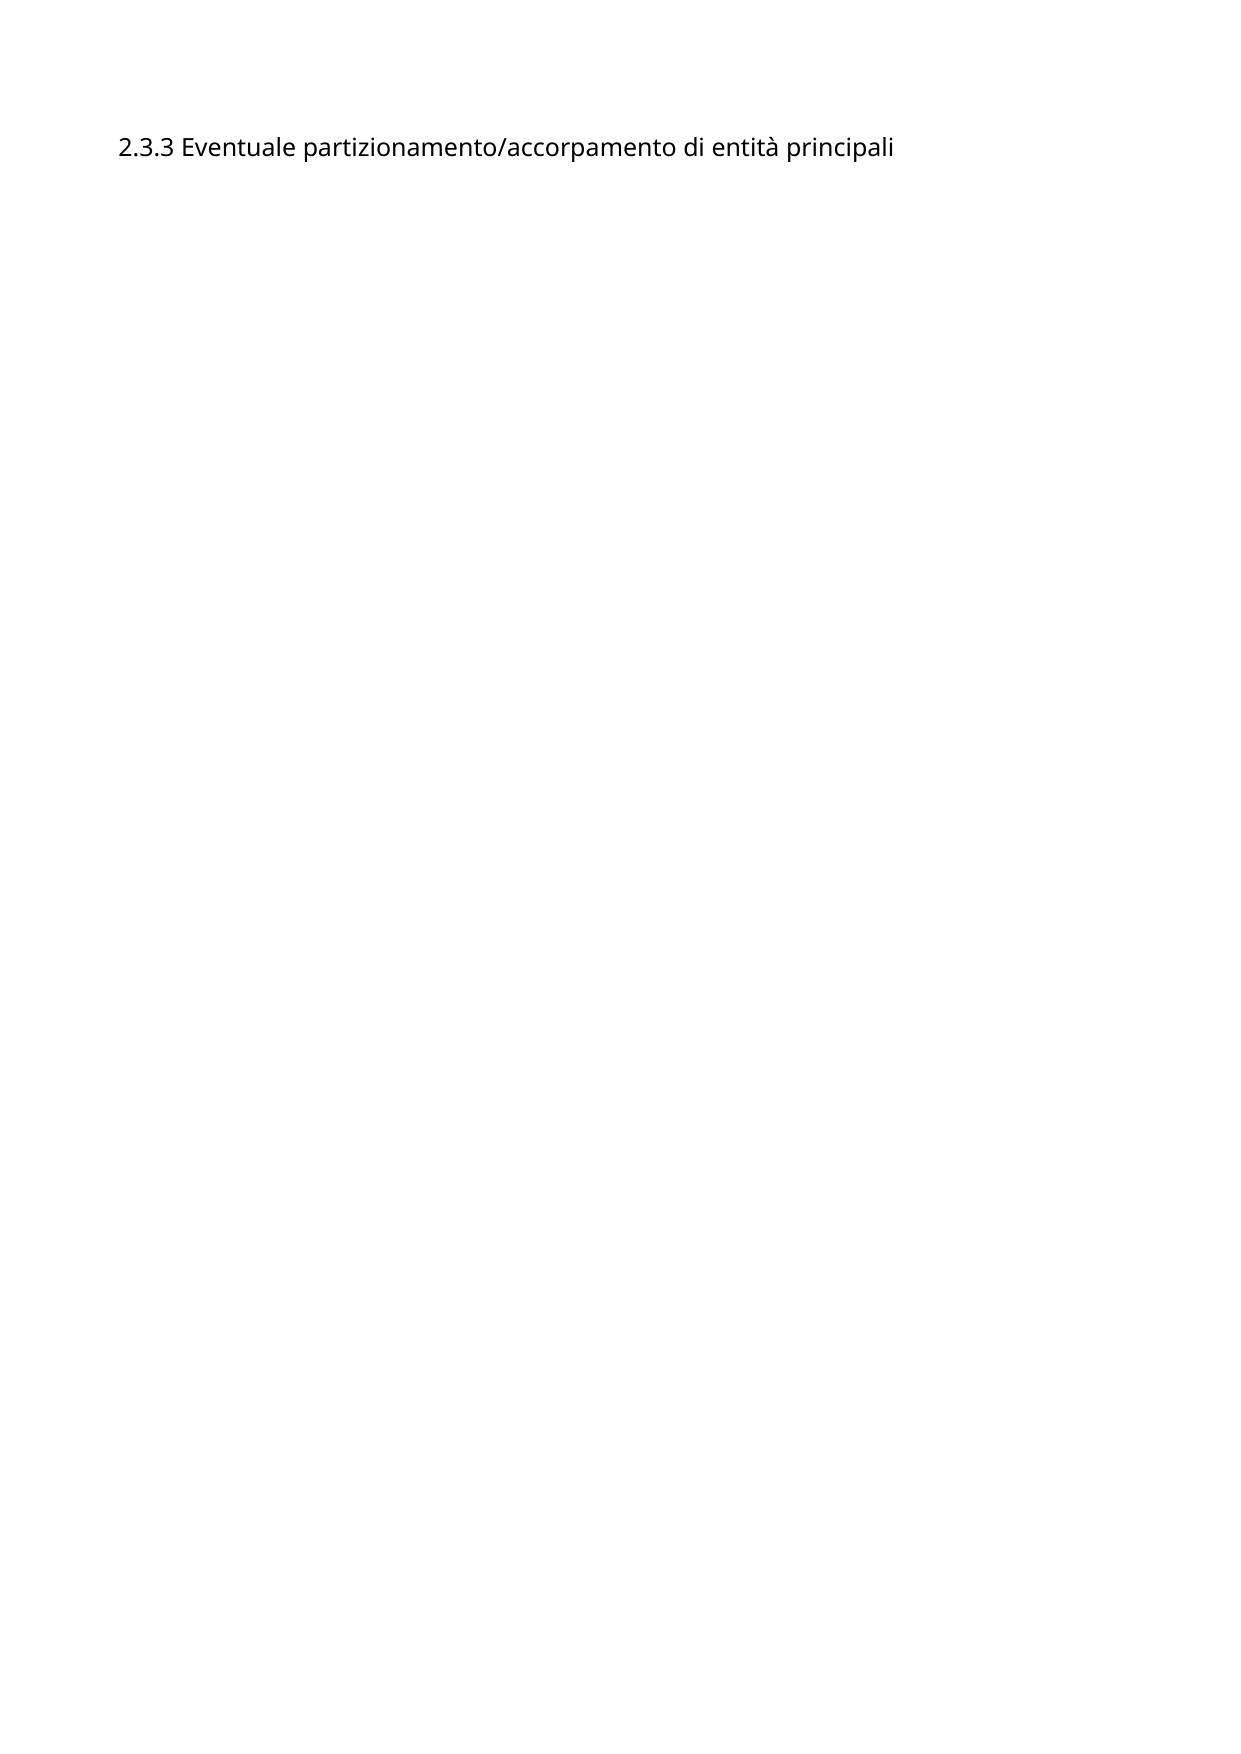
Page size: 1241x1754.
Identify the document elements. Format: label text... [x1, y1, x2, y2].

text 2.3.3 Eventuale partizionamento/accorpamento di entità principali [118, 130, 1122, 164]
